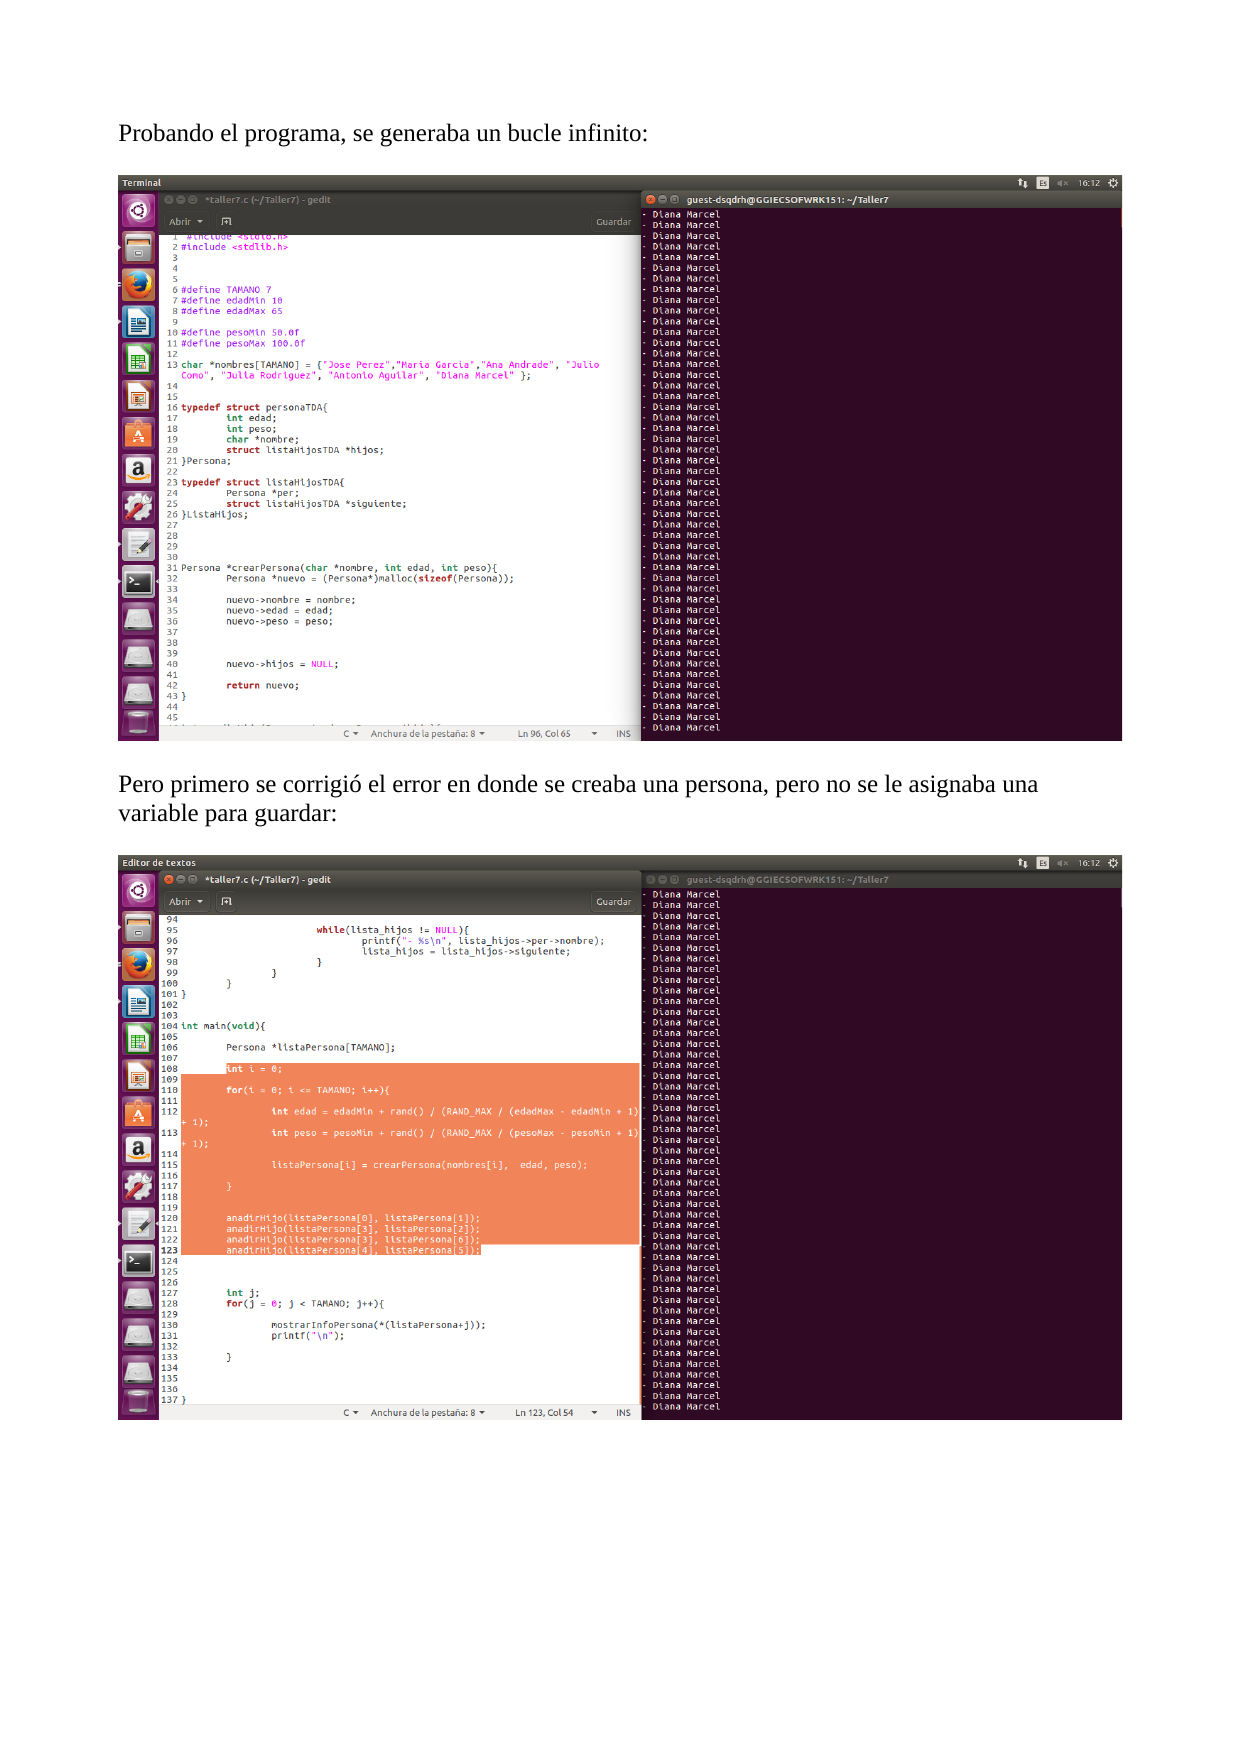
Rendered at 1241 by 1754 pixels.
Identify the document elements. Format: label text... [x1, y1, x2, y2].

text Pero primero se corrigió el error en donde se creaba una persona, pero no se le asignaba una variable para guardar: [118, 769, 1122, 827]
text Probando el programa, se generaba un bucle infinito: [118, 118, 1122, 147]
picture [118, 855, 1123, 1420]
picture [118, 175, 1123, 741]
